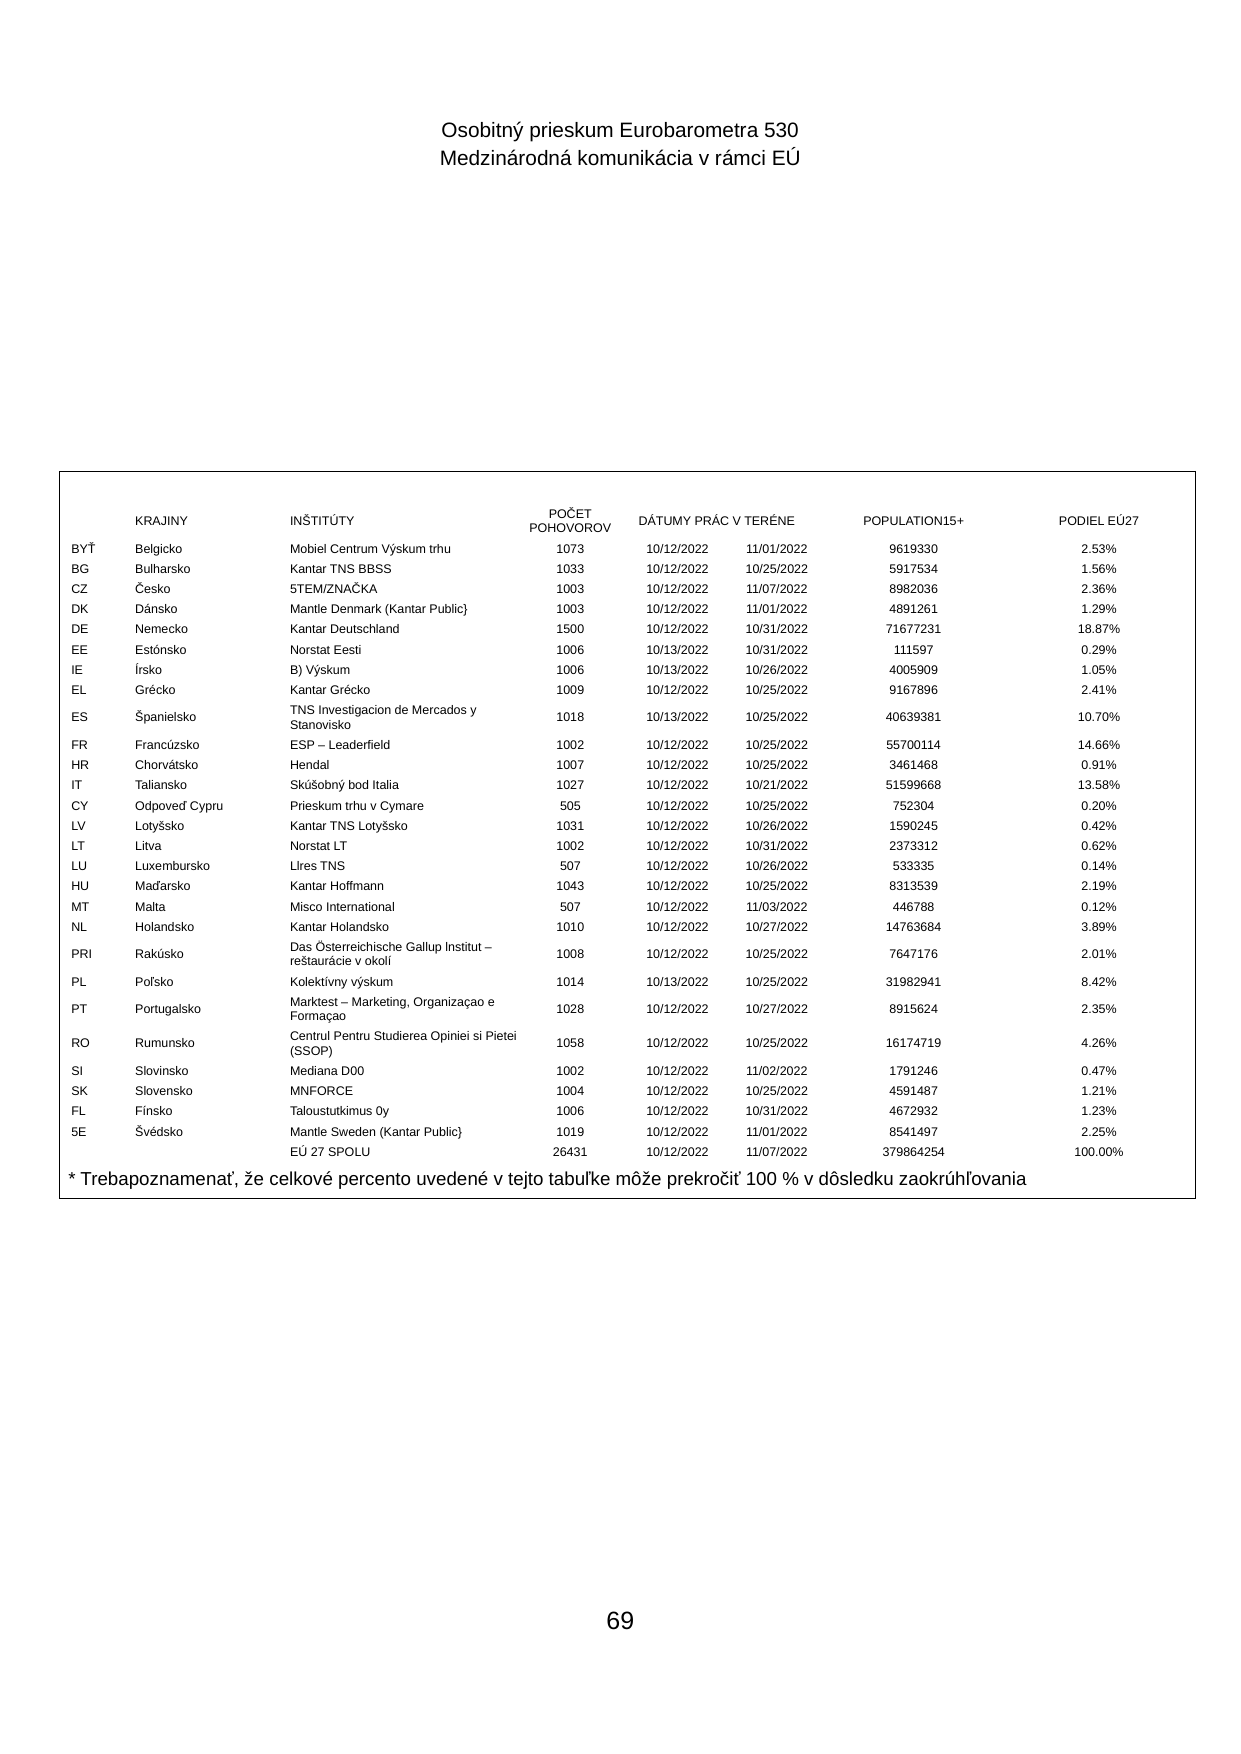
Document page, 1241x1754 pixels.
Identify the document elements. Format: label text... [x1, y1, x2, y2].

table_cell PL [68, 971, 132, 991]
table_cell HU [68, 876, 132, 896]
text * Trebapoznamenať, že celkové percento uvedené v tejto tabuľke môže prekročiť 100 % v dôsledku zaokrúhľovania [68, 1168, 1187, 1189]
table_cell 0,29% [1011, 639, 1187, 659]
table_cell 4,26% [1011, 1026, 1187, 1061]
table_cell NL [68, 916, 132, 937]
table_cell 26/10/2022 [737, 856, 816, 876]
table_cell 12/10/2022 [617, 599, 737, 619]
table_cell LU [68, 856, 132, 876]
table_cell 07/11/2022 [737, 1141, 816, 1162]
table_cell Misco International [287, 896, 523, 916]
table_cell Mantle Sweden (Kantar Public} [287, 1121, 523, 1141]
table_cell 8,42% [1011, 971, 1187, 991]
table_cell 1,56% [1011, 559, 1187, 579]
table_cell Rumunsko [132, 1026, 287, 1061]
table_cell Holandsko [132, 916, 287, 937]
table_cell Centrul Pentru Studierea Opiniei si Pietei (SSOP) [287, 1026, 523, 1061]
table_cell 51599668 [816, 775, 1011, 795]
table_cell ES [68, 700, 132, 734]
table_cell 1003 [523, 579, 617, 599]
table_cell SI [68, 1061, 132, 1081]
table_cell 8541497 [816, 1121, 1011, 1141]
table_cell 12/10/2022 [617, 579, 737, 599]
table_cell 1006 [523, 639, 617, 659]
table_cell 8915624 [816, 991, 1011, 1026]
table_cell 12/10/2022 [617, 896, 737, 916]
table_cell 1027 [523, 775, 617, 795]
table_cell 14,66% [1011, 735, 1187, 755]
table_cell 55700114 [816, 735, 1011, 755]
table_cell 12/10/2022 [617, 755, 737, 775]
table_cell Odpoveď Cypru [132, 795, 287, 815]
table_cell 0,47% [1011, 1061, 1187, 1081]
table_cell 1,29% [1011, 599, 1187, 619]
table_cell 25/10/2022 [737, 1081, 816, 1101]
table_cell 0,91% [1011, 755, 1187, 775]
table_cell 1018 [523, 700, 617, 734]
table_cell 111597 [816, 639, 1011, 659]
table_cell Prieskum trhu v Cymare [287, 795, 523, 815]
table_cell 2,01% [1011, 937, 1187, 971]
table_cell 25/10/2022 [737, 937, 816, 971]
table_cell Hendal [287, 755, 523, 775]
table_cell LV [68, 815, 132, 836]
table_cell Kantar Grécko [287, 680, 523, 700]
table_cell SK [68, 1081, 132, 1101]
table_cell 31/10/2022 [737, 619, 816, 639]
table_header PODIEL EÚ27 [1011, 504, 1187, 538]
table_cell 16174719 [816, 1026, 1011, 1061]
table_cell Bulharsko [132, 559, 287, 579]
table_cell Francúzsko [132, 735, 287, 755]
table_cell 1006 [523, 1101, 617, 1121]
table_cell 2,36% [1011, 579, 1187, 599]
table_cell 25/10/2022 [737, 876, 816, 896]
table_cell 1073 [523, 538, 617, 558]
table_cell 26431 [523, 1141, 617, 1162]
table_cell Portugalsko [132, 991, 287, 1026]
table_cell BG [68, 559, 132, 579]
table_cell Marktest – Marketing, Organizaçao e Formaçao [287, 991, 523, 1026]
table_cell Rakúsko [132, 937, 287, 971]
table_cell 1031 [523, 815, 617, 836]
table_cell 1002 [523, 735, 617, 755]
table_cell 25/10/2022 [737, 795, 816, 815]
table_cell 1043 [523, 876, 617, 896]
table_cell 14763684 [816, 916, 1011, 937]
table_header POČET POHOVOROV [523, 504, 617, 538]
table_cell 2373312 [816, 836, 1011, 856]
table_cell Litva [132, 836, 287, 856]
table_cell 21/10/2022 [737, 775, 816, 795]
table_cell Kantar Deutschland [287, 619, 523, 639]
table_cell 25/10/2022 [737, 735, 816, 755]
table_cell 12/10/2022 [617, 680, 737, 700]
table_cell 18,87% [1011, 619, 1187, 639]
table_cell 13/10/2022 [617, 639, 737, 659]
table_cell 5TEM/ZNAČKA [287, 579, 523, 599]
table_cell 12/10/2022 [617, 991, 737, 1026]
table_cell Skúšobný bod Italia [287, 775, 523, 795]
table_cell 13,58% [1011, 775, 1187, 795]
table_cell LT [68, 836, 132, 856]
table_cell 25/10/2022 [737, 755, 816, 775]
table_cell 26/10/2022 [737, 815, 816, 836]
table_cell 507 [523, 896, 617, 916]
table_cell 1033 [523, 559, 617, 579]
table_cell 9167896 [816, 680, 1011, 700]
table_cell 71677231 [816, 619, 1011, 639]
table_cell Norstat Eesti [287, 639, 523, 659]
table_cell 1008 [523, 937, 617, 971]
table_cell 12/10/2022 [617, 1101, 737, 1121]
table_cell 25/10/2022 [737, 559, 816, 579]
table_cell 1590245 [816, 815, 1011, 836]
table_cell 1010 [523, 916, 617, 937]
table_cell 0,20% [1011, 795, 1187, 815]
table_cell EL [68, 680, 132, 700]
table_cell BYŤ [68, 538, 132, 558]
table_cell 12/10/2022 [617, 815, 737, 836]
table_cell 12/10/2022 [617, 836, 737, 856]
table_cell 1014 [523, 971, 617, 991]
table_header INŠTITÚTY [287, 504, 523, 538]
table_cell Kolektívny výskum [287, 971, 523, 991]
table_cell 31/10/2022 [737, 836, 816, 856]
table_cell 01/11/2022 [737, 1121, 816, 1141]
table_header DÁTUMY PRÁC V TERÉNE [617, 504, 816, 538]
table_cell 2,35% [1011, 991, 1187, 1026]
table_cell 5917534 [816, 559, 1011, 579]
table_cell Poľsko [132, 971, 287, 991]
table_cell IT [68, 775, 132, 795]
table_cell 1500 [523, 619, 617, 639]
table_cell 31/10/2022 [737, 1101, 816, 1121]
table_cell 02/11/2022 [737, 1061, 816, 1081]
table_cell 25/10/2022 [737, 700, 816, 734]
table_cell 4005909 [816, 660, 1011, 680]
table_cell 13/10/2022 [617, 971, 737, 991]
table_cell 13/10/2022 [617, 660, 737, 680]
table_cell EÚ 27 SPOLU [287, 1141, 523, 1162]
table_cell Chorvátsko [132, 755, 287, 775]
table_cell Írsko [132, 660, 287, 680]
table_cell 13/10/2022 [617, 700, 737, 734]
table_header POPULATION15+ [816, 504, 1011, 538]
table_cell Slovensko [132, 1081, 287, 1101]
table_cell 27/10/2022 [737, 916, 816, 937]
table_cell 3461468 [816, 755, 1011, 775]
table_cell 12/10/2022 [617, 1026, 737, 1061]
table_cell 4591487 [816, 1081, 1011, 1101]
table_cell Taliansko [132, 775, 287, 795]
table_cell 8313539 [816, 876, 1011, 896]
table_cell 12/10/2022 [617, 1141, 737, 1162]
table_cell CY [68, 795, 132, 815]
table_cell Lotyšsko [132, 815, 287, 836]
table_cell Belgicko [132, 538, 287, 558]
table_cell Estónsko [132, 639, 287, 659]
table_cell 752304 [816, 795, 1011, 815]
table_cell 2,19% [1011, 876, 1187, 896]
table_cell MT [68, 896, 132, 916]
table_cell [132, 1141, 287, 1162]
table_cell 8982036 [816, 579, 1011, 599]
table_cell Česko [132, 579, 287, 599]
table_cell Kantar TNS BBSS [287, 559, 523, 579]
table_cell CZ [68, 579, 132, 599]
table_cell Slovinsko [132, 1061, 287, 1081]
table_cell 10,70% [1011, 700, 1187, 734]
table_cell 12/10/2022 [617, 735, 737, 755]
table_cell HR [68, 755, 132, 775]
table_cell RO [68, 1026, 132, 1061]
table_cell 12/10/2022 [617, 1081, 737, 1101]
table_cell Kantar Holandsko [287, 916, 523, 937]
table_cell 12/10/2022 [617, 1061, 737, 1081]
table_cell 12/10/2022 [617, 795, 737, 815]
table_cell Norstat LT [287, 836, 523, 856]
table_cell Mobiel Centrum Výskum trhu [287, 538, 523, 558]
table_cell 1791246 [816, 1061, 1011, 1081]
table_cell 1007 [523, 755, 617, 775]
table_header KRAJINY [132, 504, 287, 538]
table_cell 01/11/2022 [737, 599, 816, 619]
table_cell 1006 [523, 660, 617, 680]
table_cell 1028 [523, 991, 617, 1026]
table_cell 26/10/2022 [737, 660, 816, 680]
table_cell [68, 1141, 132, 1162]
table_cell Llres TNS [287, 856, 523, 876]
table_cell Maďarsko [132, 876, 287, 896]
table_cell 12/10/2022 [617, 775, 737, 795]
table_cell Fínsko [132, 1101, 287, 1121]
table_cell 446788 [816, 896, 1011, 916]
table_cell 1,23% [1011, 1101, 1187, 1121]
table_cell FL [68, 1101, 132, 1121]
table_cell 3,89% [1011, 916, 1187, 937]
table_cell 01/11/2022 [737, 538, 816, 558]
table_cell 07/11/2022 [737, 579, 816, 599]
table_cell 12/10/2022 [617, 916, 737, 937]
table_cell 1002 [523, 836, 617, 856]
table_cell 1058 [523, 1026, 617, 1061]
table_cell 40639381 [816, 700, 1011, 734]
table_cell Nemecko [132, 619, 287, 639]
table_cell 1009 [523, 680, 617, 700]
table_cell PRI [68, 937, 132, 971]
table_cell Kantar Hoffmann [287, 876, 523, 896]
table_cell 1004 [523, 1081, 617, 1101]
table_cell 5E [68, 1121, 132, 1141]
table_cell Mantle Denmark (Kantar Public} [287, 599, 523, 619]
table_cell Švédsko [132, 1121, 287, 1141]
table_cell 0,62% [1011, 836, 1187, 856]
table_cell ESP – Leaderﬁeld [287, 735, 523, 755]
table_cell 25/10/2022 [737, 680, 816, 700]
table_cell 4672932 [816, 1101, 1011, 1121]
table_cell 1003 [523, 599, 617, 619]
table_cell 1019 [523, 1121, 617, 1141]
table_cell 12/10/2022 [617, 1121, 737, 1141]
table_cell DE [68, 619, 132, 639]
table_cell EE [68, 639, 132, 659]
table_cell Malta [132, 896, 287, 916]
table_cell 03/11/2022 [737, 896, 816, 916]
table_cell 27/10/2022 [737, 991, 816, 1026]
table_cell 2,41% [1011, 680, 1187, 700]
table_cell 31982941 [816, 971, 1011, 991]
table_cell 25/10/2022 [737, 1026, 816, 1061]
table_cell 25/10/2022 [737, 971, 816, 991]
table_cell Grécko [132, 680, 287, 700]
table_cell FR [68, 735, 132, 755]
table_cell 31/10/2022 [737, 639, 816, 659]
table_cell Španielsko [132, 700, 287, 734]
table_cell Das Österreichische Gallup lnstitut – reštaurácie v okolí [287, 937, 523, 971]
table_cell Luxembursko [132, 856, 287, 876]
table_cell 12/10/2022 [617, 937, 737, 971]
table_cell B) Výskum [287, 660, 523, 680]
table_cell 2,25% [1011, 1121, 1187, 1141]
table_cell Mediana D00 [287, 1061, 523, 1081]
table_header [68, 504, 132, 538]
table_cell DK [68, 599, 132, 619]
table_cell 12/10/2022 [617, 876, 737, 896]
table_cell 1,21% [1011, 1081, 1187, 1101]
table_cell 1002 [523, 1061, 617, 1081]
table_cell IE [68, 660, 132, 680]
table_cell 100,00% [1011, 1141, 1187, 1162]
table_cell 533335 [816, 856, 1011, 876]
table_cell 12/10/2022 [617, 538, 737, 558]
table_cell 379864254 [816, 1141, 1011, 1162]
table_cell 507 [523, 856, 617, 876]
table_cell 0,42% [1011, 815, 1187, 836]
table_cell 9619330 [816, 538, 1011, 558]
table_cell 12/10/2022 [617, 619, 737, 639]
table_cell MNFORCE [287, 1081, 523, 1101]
table_cell 0,12% [1011, 896, 1187, 916]
table_cell 1,05% [1011, 660, 1187, 680]
table_cell 2,53% [1011, 538, 1187, 558]
table_cell Taloustutkimus 0y [287, 1101, 523, 1121]
table_cell Kantar TNS Lotyšsko [287, 815, 523, 836]
table_cell 4891261 [816, 599, 1011, 619]
table_cell 0,14% [1011, 856, 1187, 876]
table_cell TNS Investigacion de Mercados y Stanovisko [287, 700, 523, 734]
table_cell PT [68, 991, 132, 1026]
table_cell Dánsko [132, 599, 287, 619]
table_cell 12/10/2022 [617, 856, 737, 876]
table_cell 7647176 [816, 937, 1011, 971]
table_cell 12/10/2022 [617, 559, 737, 579]
table_cell 505 [523, 795, 617, 815]
